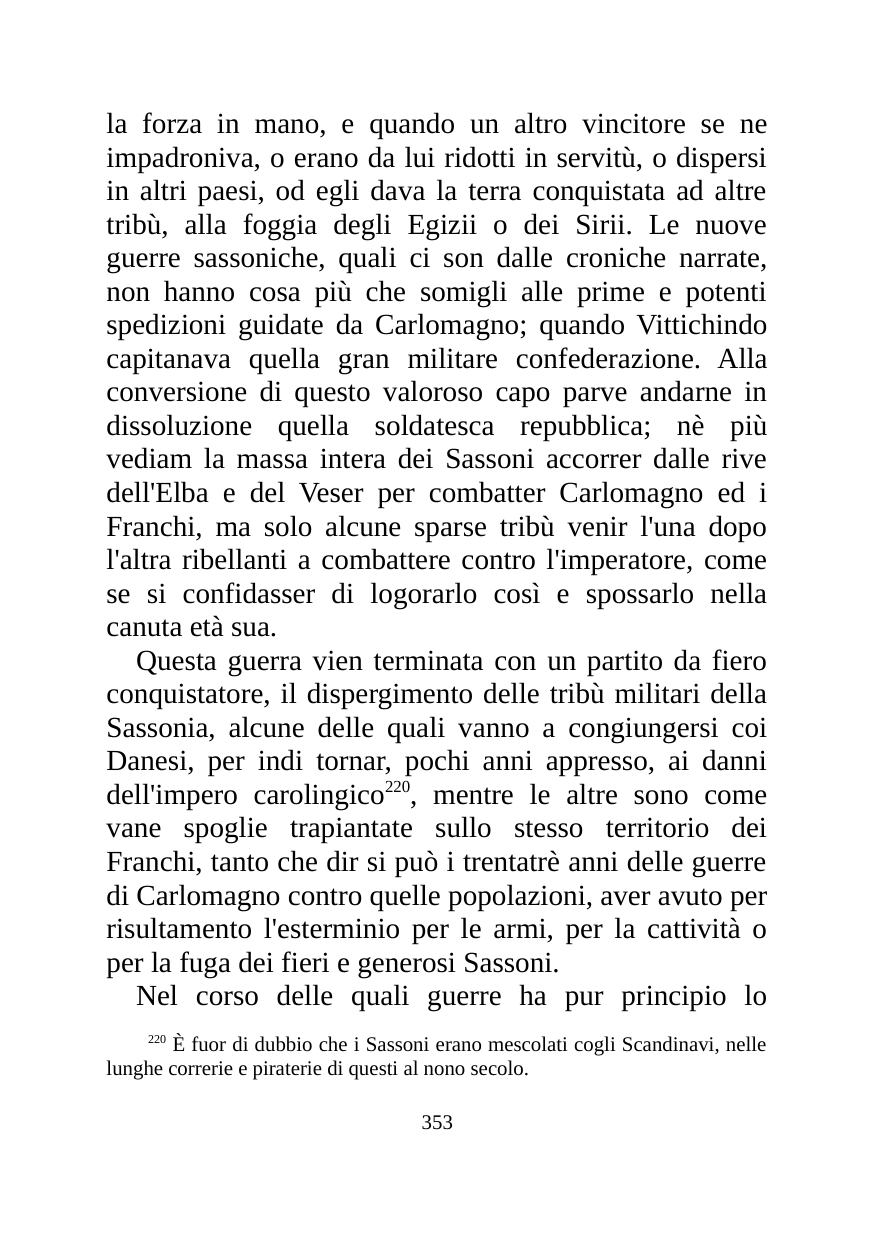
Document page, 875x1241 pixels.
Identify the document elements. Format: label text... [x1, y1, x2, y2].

text la forza in mano, e quando un altro vincitore se ne impadroniva, o erano da lui ridotti in servitù, o dispersi in altri paesi, od egli dava la terra conquistata ad altre tribù, alla foggia degli Egizii o dei Sirii. Le nuove guerre sassoniche, quali ci son dalle croniche narrate, non hanno cosa più che somigli alle prime e potenti spedizioni guidate da Carlomagno; quando Vittichindo capitanava quella gran militare confederazione. Alla conversione di questo valoroso capo parve andarne in dissoluzione quella soldatesca repubblica; nè più vediam la massa intera dei Sassoni accorrer dalle rive dell'Elba e del Veser per combatter Carlomagno ed i Franchi, ma solo alcune sparse tribù venir l'una dopo l'altra ribellanti a combattere contro l'imperatore, come se si confidasser di logorarlo così e spossarlo nella canuta età sua. [106, 106, 768, 643]
text Questa guerra vien terminata con un partito da fiero conquistatore, il dispergimento delle tribù militari della Sassonia, alcune delle quali vanno a congiungersi coi Danesi, per indi tornar, pochi anni appresso, ai danni dell'impero carolingico, mentre le altre sono come vane spoglie trapiantate sullo stesso territorio dei Franchi, tanto che dir si può i trentatrè anni delle guerre di Carlomagno contro quelle popolazioni, aver avuto per risultamento l'esterminio per le armi, per la cattività o per la fuga dei fieri e generosi Sassoni. [106, 643, 768, 978]
text È fuor di dubbio che i Sassoni erano mescolati cogli Scandinavi, nelle lunghe correrie e piraterie di questi al nono secolo. [106, 1032, 768, 1080]
text Nel corso delle quali guerre ha pur principio lo [106, 978, 768, 1012]
